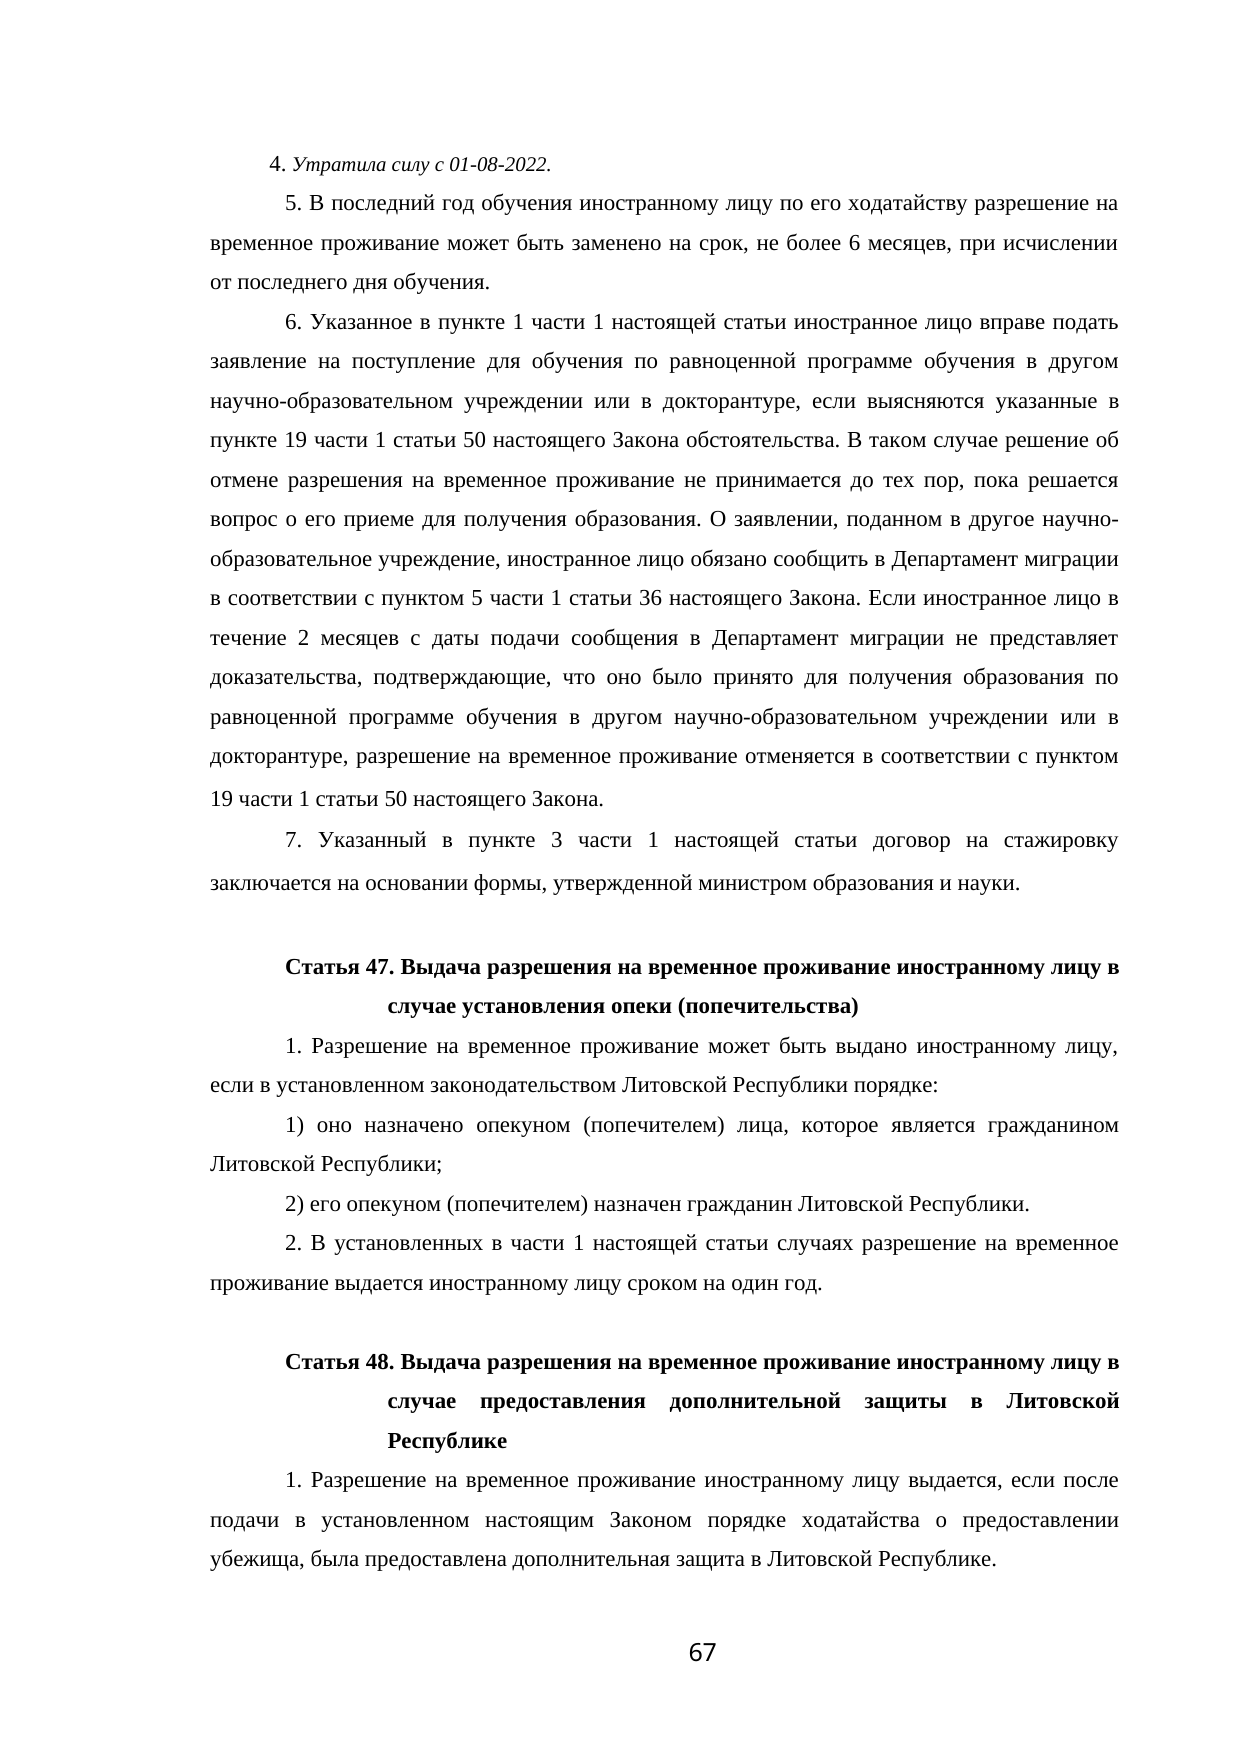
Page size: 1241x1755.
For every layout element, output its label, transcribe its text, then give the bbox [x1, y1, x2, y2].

text 4. Утратила силу с 01-08-2022. [210, 150, 1120, 176]
text 6. Указанное в пункте 1 части 1 настоящей статьи иностранное лицо вправе подать заявление на поступление для обучения по равноценной программе обучения в другом научно-образовательном учреждении или в докторантуре, если выясняются указанные в пункте 19 части 1 статьи 50 настоящего Закона обстоятельства. В таком случае решение об отмене разрешения на временное проживание не принимается до тех пор, пока решается вопрос о его приеме для получения образования. О заявлении, поданном в другое научно-образовательное учреждение, иностранное лицо обязано сообщить в Департамент миграции в соответствии с пунктом 5 части 1 статьи 36 настоящего Закона. Если иностранное лицо в течение 2 месяцев с даты подачи сообщения в Департамент миграции не представляет доказательства, подтверждающие, что оно было принято для получения образования по равноценной программе обучения в другом научно-образовательном учреждении или в докторантуре, разрешение на временное проживание отменяется в соответствии с пунктом 19 части 1 статьи 50 настоящего Закона. [210, 308, 1120, 812]
text 1. Разрешение на временное проживание может быть выдано иностранному лицу, если в установленном законодательством Литовской Республики порядке: [210, 1032, 1120, 1098]
text 2. В установленных в части 1 настоящей статьи случаях разрешение на временное проживание выдается иностранному лицу сроком на один год. [210, 1229, 1120, 1295]
text 7. Указанный в пункте 3 части 1 настоящей статьи договор на стажировку заключается на основании формы, утвержденной министром образования и науки. [210, 826, 1120, 896]
text Статья 48. Выдача разрешения на временное проживание иностранному лицу в случае предоставления дополнительной защиты в Литовской Республике [285, 1348, 1120, 1453]
text 1) оно назначено опекуном (попечителем) лица, которое является гражданином Литовской Республики; [210, 1111, 1120, 1177]
text 2) его опекуном (попечителем) назначен гражданин Литовской Республики. [210, 1190, 1120, 1216]
text 5. В последний год обучения иностранному лицу по его ходатайству разрешение на временное проживание может быть заменено на срок, не более 6 месяцев, при исчислении от последнего дня обучения. [210, 189, 1120, 295]
text 1. Разрешение на временное проживание иностранному лицу выдается, если после подачи в установленном настоящим Законом порядке ходатайства о предоставлении убежища, была предоставлена дополнительная защита в Литовской Республике. [210, 1466, 1120, 1572]
text Статья 47. Выдача разрешения на временное проживание иностранному лицу в случае установления опеки (попечительства) [285, 953, 1120, 1019]
